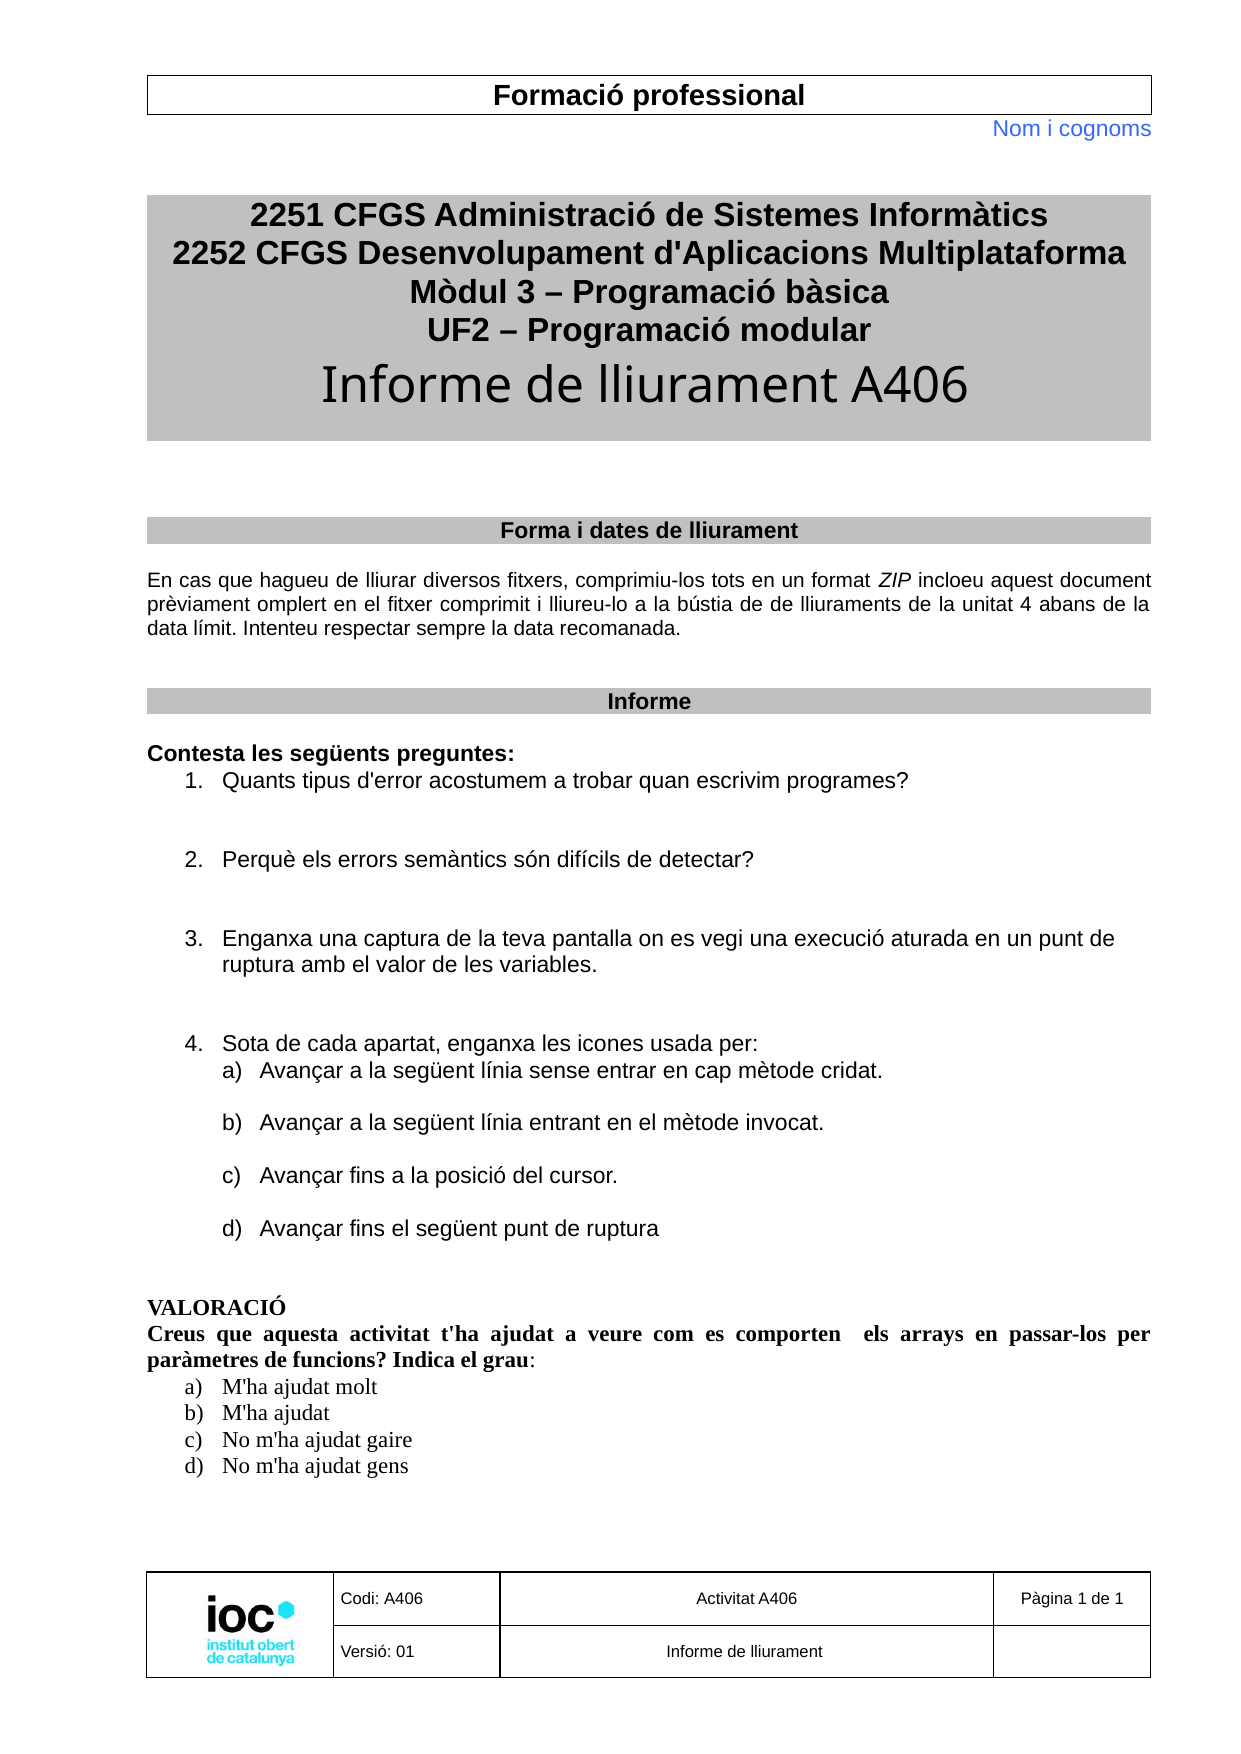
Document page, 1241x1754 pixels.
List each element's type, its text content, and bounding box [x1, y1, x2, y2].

list Quants tipus d'error acostumem a trobar quan escrivim programes? [184, 767, 1151, 793]
list Perquè els errors semàntics són difícils de detectar? [184, 846, 1151, 872]
subtitle UF2 – Programació modular [147, 310, 1151, 349]
text 2252 CFGS Desenvolupament d'Aplicacions Multiplataforma [147, 233, 1151, 272]
list M'ha ajudat [184, 1399, 1151, 1426]
text Forma i dates de lliurament [147, 517, 1151, 544]
subtitle Mòdul 3 – Programació bàsica [147, 272, 1151, 310]
list Avançar a la següent línia entrant en el mètode invocat. [222, 1109, 1151, 1136]
list M'ha ajudat molt [184, 1373, 1151, 1399]
list Avançar fins el següent punt de ruptura [222, 1215, 1151, 1241]
list No m'ha ajudat gaire [184, 1426, 1151, 1452]
picture [194, 1581, 308, 1677]
list Sota de cada apartat, enganxa les icones usada per: [184, 1030, 1151, 1057]
list No m'ha ajudat gens [184, 1452, 1151, 1478]
text En cas que hagueu de lliurar diversos fitxers, comprimiu-los tots en un format ZIP incloeu aquest document prèviament omplert en el fitxer comprimit i lliureu-lo a la bústia de de lliuraments de la unitat 4 abans de la data límit. Intenteu respectar sempre la data recomanada. [147, 568, 1151, 640]
text VALORACIÓ [147, 1294, 1151, 1320]
list Avançar fins a la posició del cursor. [222, 1162, 1151, 1188]
text Informe de lliurament A406 [147, 349, 1151, 417]
text 2251 CFGS Administració de Sistemes Informàtics [147, 195, 1151, 233]
text Creus que aquesta activitat t'ha ajudat a veure com es comporten els arrays en passar-los per paràmetres de funcions? Indica el grau: [147, 1320, 1151, 1373]
list Avançar a la següent línia sense entrar en cap mètode cridat. [222, 1057, 1151, 1083]
list Enganxa una captura de la teva pantalla on es vegi una execució aturada en un punt de ruptura amb el valor de les variables. [184, 925, 1151, 978]
text Contesta les següents preguntes: [147, 740, 1151, 767]
text Informe [147, 688, 1151, 714]
